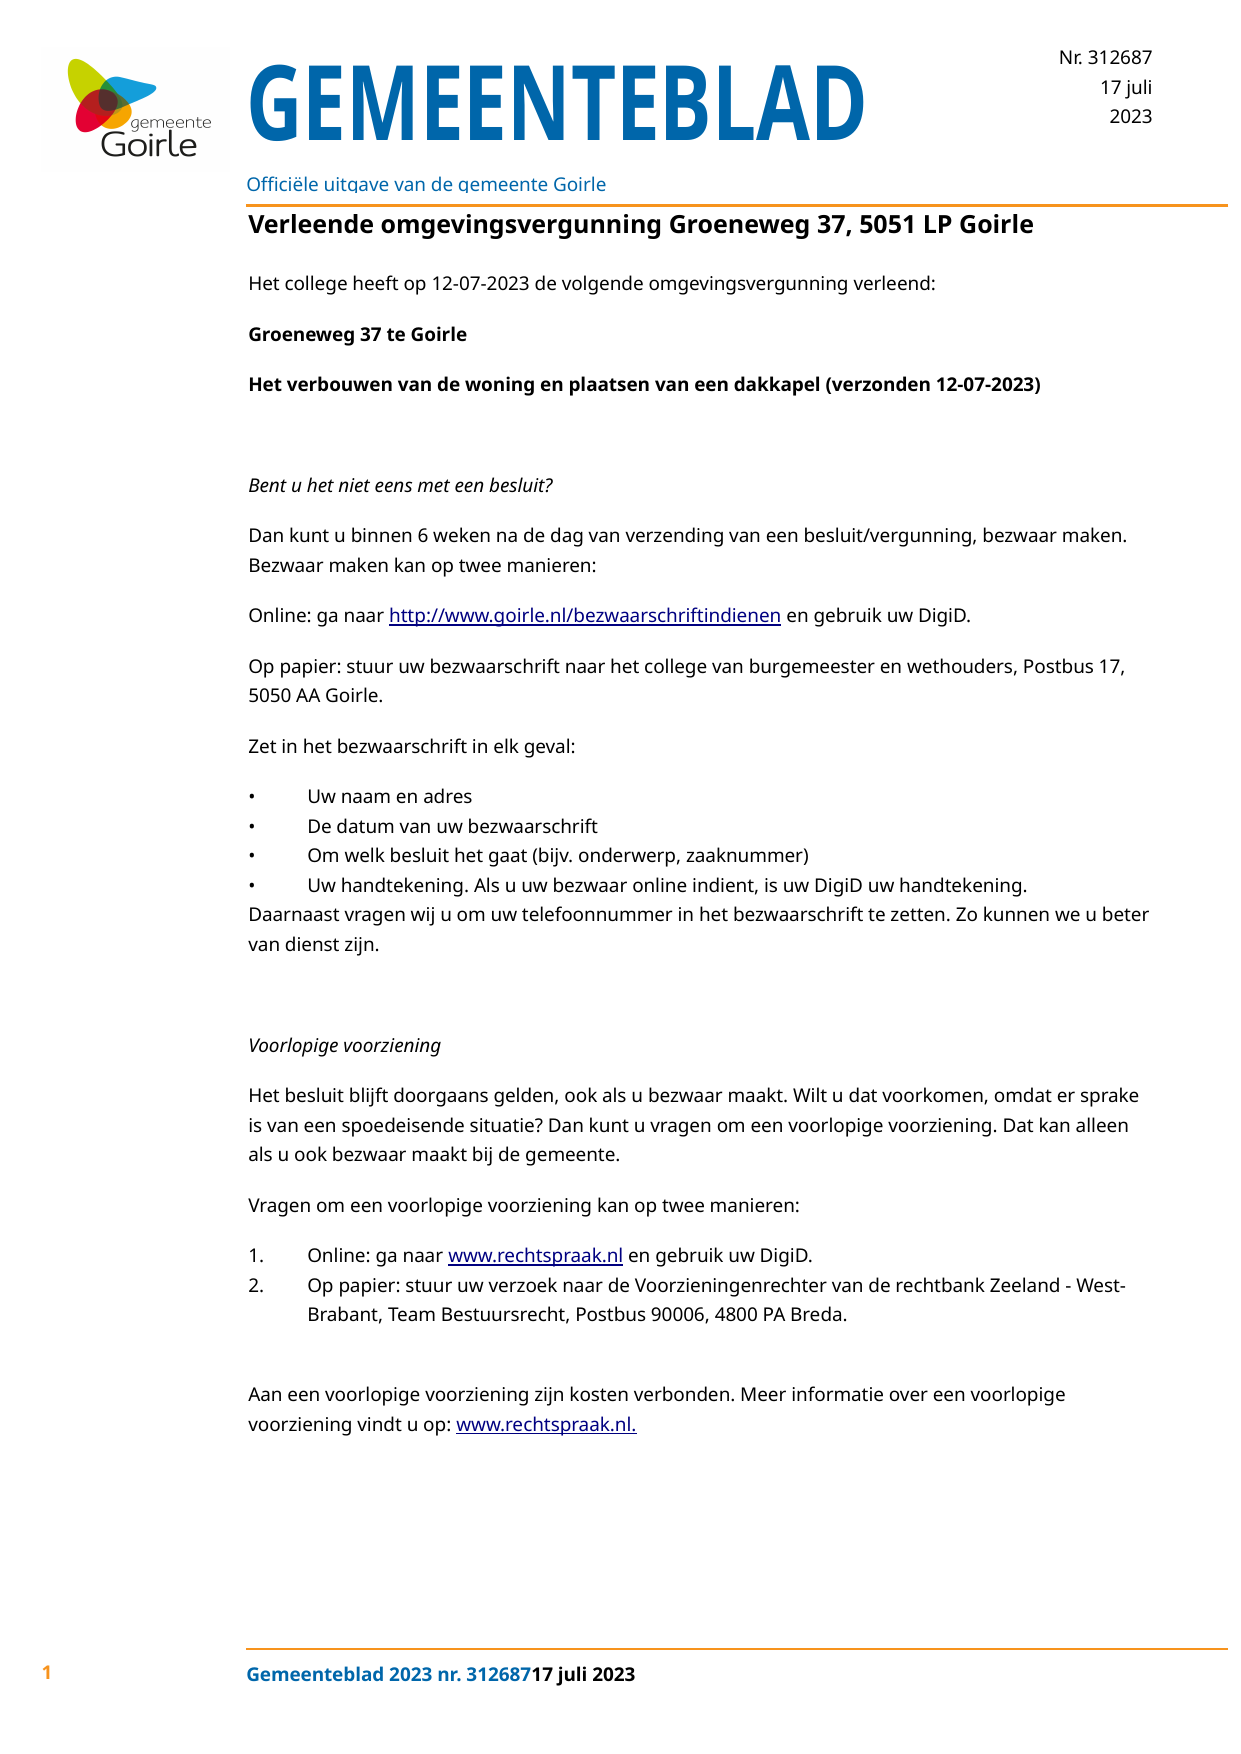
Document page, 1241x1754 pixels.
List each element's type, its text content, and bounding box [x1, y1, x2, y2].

list Uw handtekening. Als u uw bezwaar online indient, is uw DigiD uw handtekening. [248, 872, 1152, 898]
text Voorlopige voorziening [248, 1032, 1152, 1058]
text Aan een voorlopige voorziening zijn kosten verbonden. Meer informatie over een voorlopige voorziening vindt u op: www.rechtspraak.nl. [248, 1382, 1152, 1437]
text Dan kunt u binnen 6 weken na de dag van verzending van een besluit/vergunning, bezwaar maken. Bezwaar maken kan op twee manieren: [248, 522, 1152, 578]
text Het verbouwen van de woning en plaatsen van een dakkapel (verzonden 12-07-2023) [248, 371, 1152, 397]
list De datum van uw bezwaarschrift [248, 813, 1152, 838]
text Bent u het niet eens met een besluit? [248, 472, 1152, 498]
text Online: ga naar http://www.goirle.nl/bezwaarschriftindienen en gebruik uw DigiD. [248, 602, 1152, 628]
list Op papier: stuur uw verzoek naar de Voorzieningenrechter van de rechtbank Zeeland - West-Brabant, Team Bestuursrecht, Postbus 90006, 4800 PA Breda. [248, 1272, 1152, 1327]
list Om welk besluit het gaat (bijv. onderwerp, zaaknummer) [248, 842, 1152, 868]
text Vragen om een voorlopige voorziening kan op twee manieren: [248, 1192, 1152, 1218]
text Zet in het bezwaarschrift in elk geval: [248, 733, 1152, 758]
text Groeneweg 37 te Goirle [248, 321, 1152, 346]
text Het college heeft op 12-07-2023 de volgende omgevingsvergunning verleend: [248, 270, 1152, 296]
text Verleende omgevingsvergunning Groeneweg 37, 5051 LP Goirle [248, 207, 1152, 241]
text Op papier: stuur uw bezwaarschrift naar het college van burgemeester en wethouders, Postbus 17, 5050 AA Goirle. [248, 653, 1152, 708]
picture [41, 47, 231, 172]
text Daarnaast vragen wij u om uw telefoonnummer in het bezwaarschrift te zetten. Zo kunnen we u beter van dienst zijn. [248, 902, 1152, 957]
list Uw naam en adres [248, 783, 1152, 809]
text Het besluit blijft doorgaans gelden, ook als u bezwaar maakt. Wilt u dat voorkomen, omdat er sprake is van een spoedeisende situatie? Dan kunt u vragen om een voorlopige voorziening. Dat kan alleen als u ook bezwaar maakt bij de gemeente. [248, 1082, 1152, 1167]
list Online: ga naar www.rechtspraak.nl en gebruik uw DigiD. [248, 1242, 1152, 1268]
